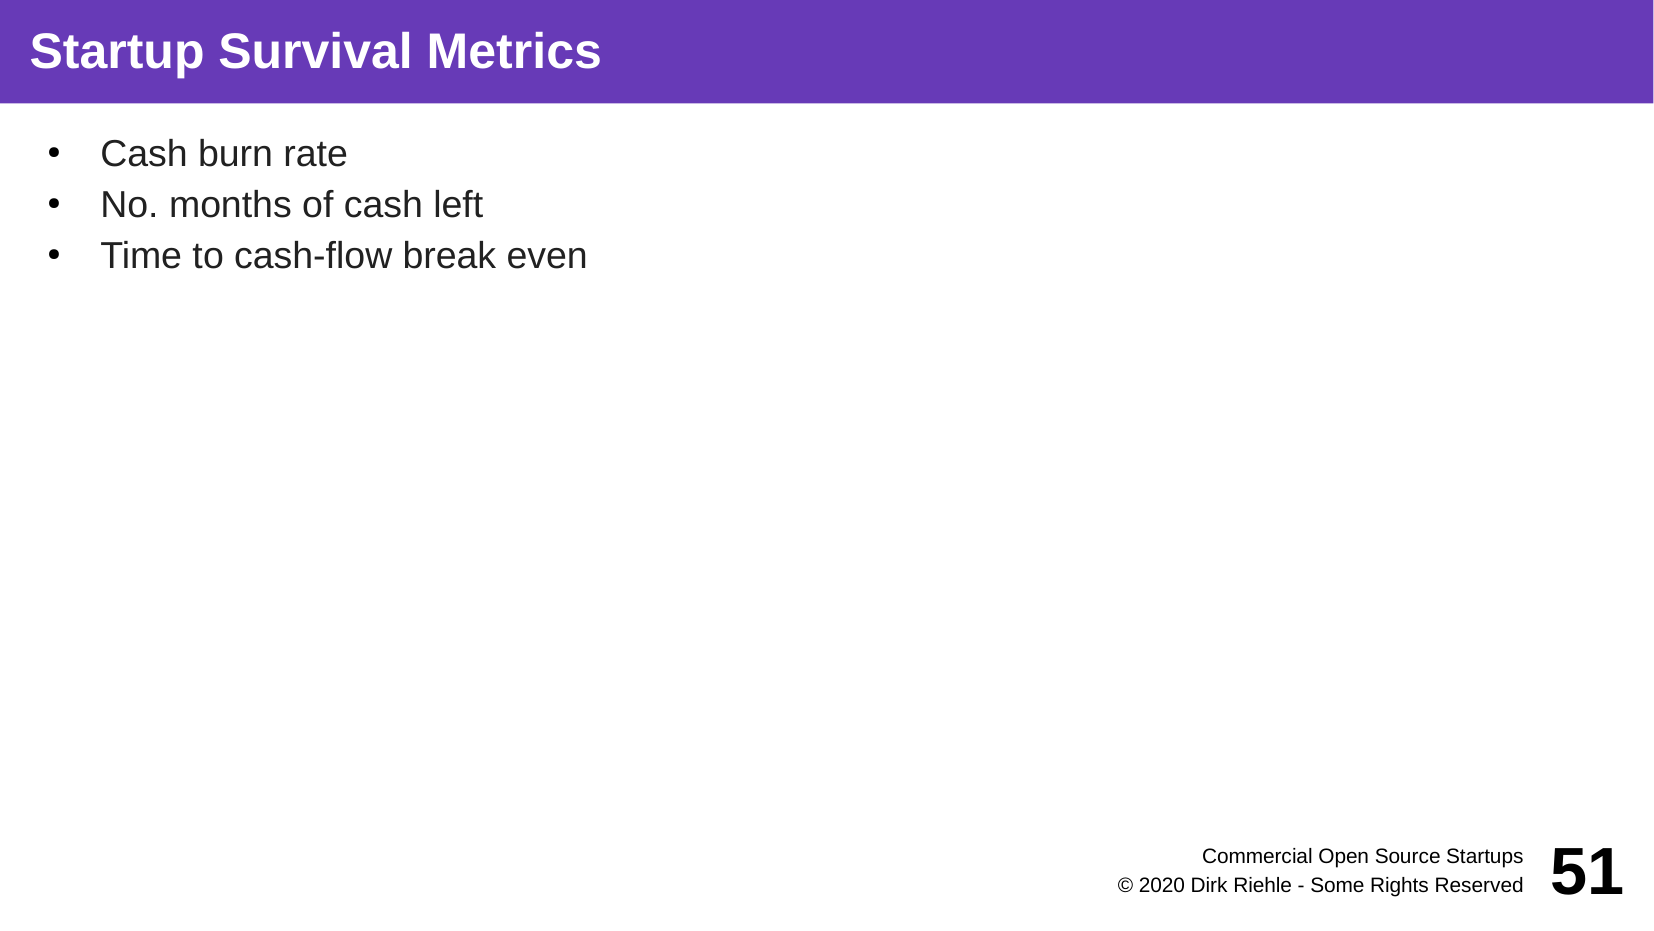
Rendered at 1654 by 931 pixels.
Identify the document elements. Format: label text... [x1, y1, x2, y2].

title Startup Survival Metrics [0, 0, 1654, 104]
list Cash burn rate No. months of cash left Time to cash-flow break even [29, 132, 1625, 813]
